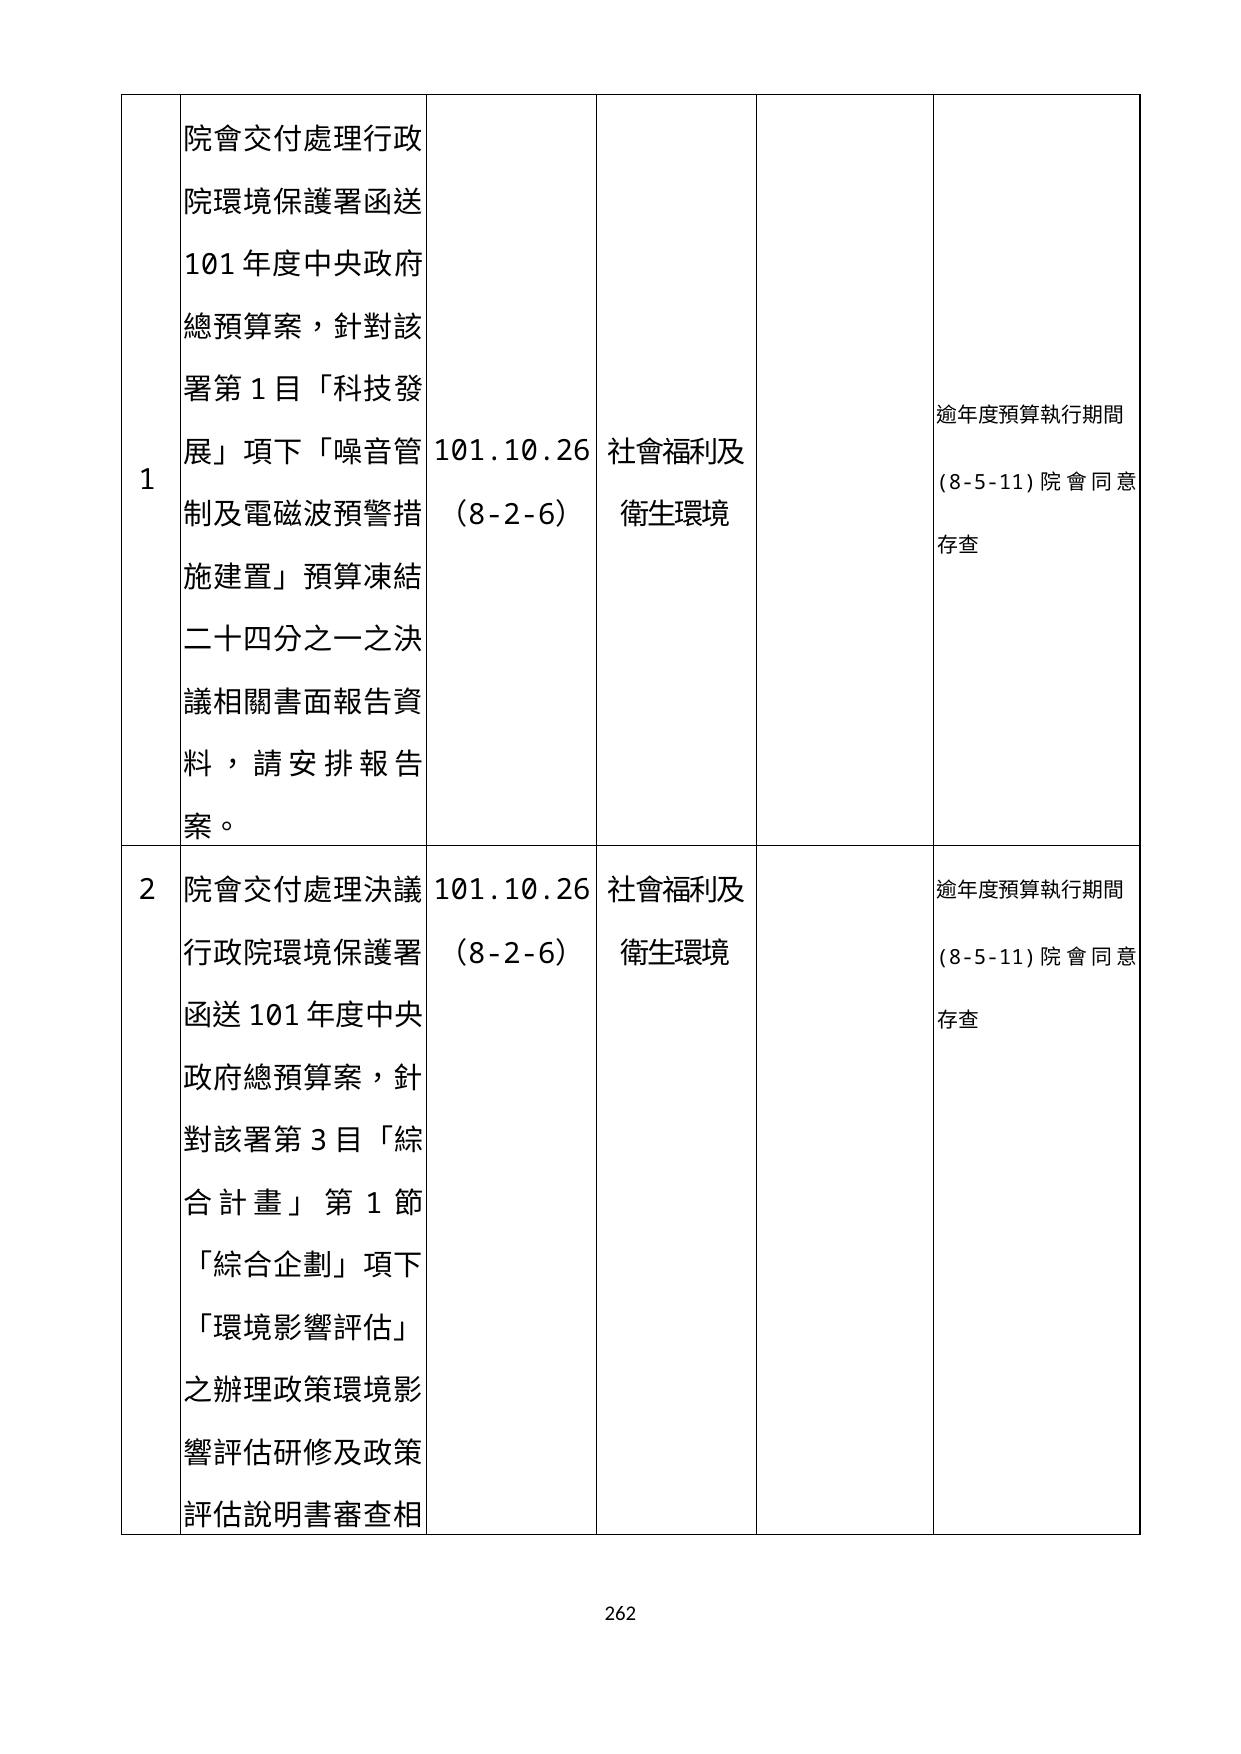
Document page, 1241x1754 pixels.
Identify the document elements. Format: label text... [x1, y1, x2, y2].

table_cell [122, 95, 180, 845]
table_cell 逾年度預算執行期間 (8-5-11)院會同意存查 [934, 95, 1139, 845]
table_cell 院會交付處理決議行政院環境保護署函送101年度中央政府總預算案，針對該署第3目「綜合計畫」第1節「綜合企劃」項下「環境影響評估」之辦理政策環境影響評估研修及政策評估說明書審查相 [181, 846, 426, 1534]
table_cell 101.10.26 （8-2-6） [427, 95, 596, 845]
table_cell 101.10.26 （8-2-6） [427, 846, 596, 1534]
table_cell [757, 846, 933, 1534]
table_cell 逾年度預算執行期間 (8-5-11)院會同意存查 [934, 846, 1139, 1534]
table_cell [122, 846, 180, 1534]
table_cell 社會福利及衛生環境 [597, 95, 756, 845]
table_cell 社會福利及衛生環境 [597, 846, 756, 1534]
table_cell [757, 95, 933, 845]
table_cell 院會交付處理行政院環境保護署函送101年度中央政府總預算案，針對該署第1目「科技發展」項下「噪音管制及電磁波預警措施建置」預算凍結二十四分之一之決議相關書面報告資料，請安排報告案。 [181, 95, 426, 845]
